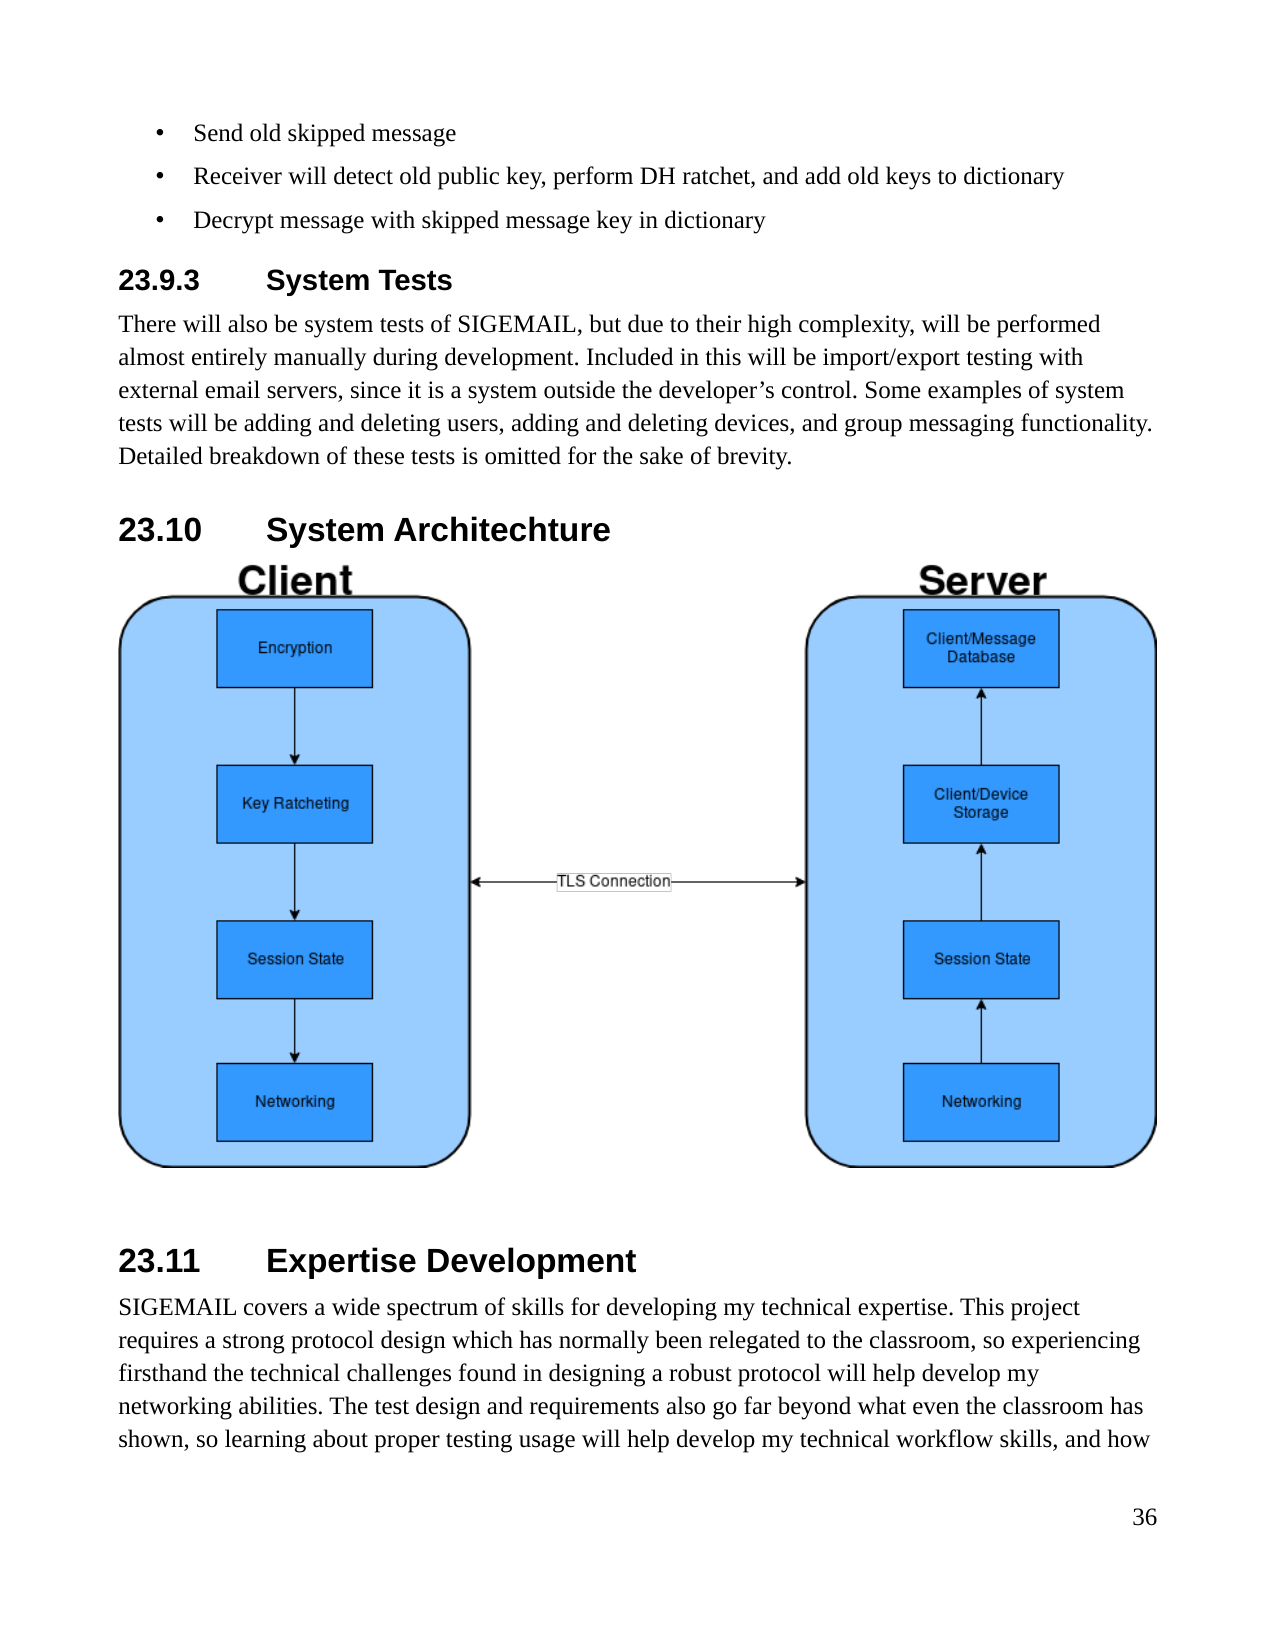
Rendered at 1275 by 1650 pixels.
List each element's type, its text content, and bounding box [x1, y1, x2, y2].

list Receiver will detect old public key, perform DH ratchet, and add old keys to dictionary [156, 161, 1157, 190]
subtitle System Tests [118, 263, 1157, 296]
subtitle Expertise Development [118, 1241, 1157, 1279]
text There will also be system tests of SIGEMAIL, but due to their high complexity, will be performed almost entirely manually during development. Included in this will be import/export testing with external email servers, since it is a system outside the developer’s control. Some examples of system tests will be adding and deleting users, adding and deleting devices, and group messaging functionality. Detailed breakdown of these tests is omitted for the sake of brevity. [118, 309, 1157, 470]
list Decrypt message with skipped message key in dictionary [156, 205, 1157, 233]
list Send old skipped message [156, 118, 1157, 147]
text SIGEMAIL covers a wide spectrum of skills for developing my technical expertise. This project requires a strong protocol design which has normally been relegated to the classroom, so experiencing firsthand the technical challenges found in designing a robust protocol will help develop my networking abilities. The test design and requirements also go far beyond what even the classroom has shown, so learning about proper testing usage will help develop my technical workflow skills, and how [118, 1292, 1157, 1453]
picture [118, 560, 1157, 1168]
subtitle System Architechture [118, 509, 1157, 548]
